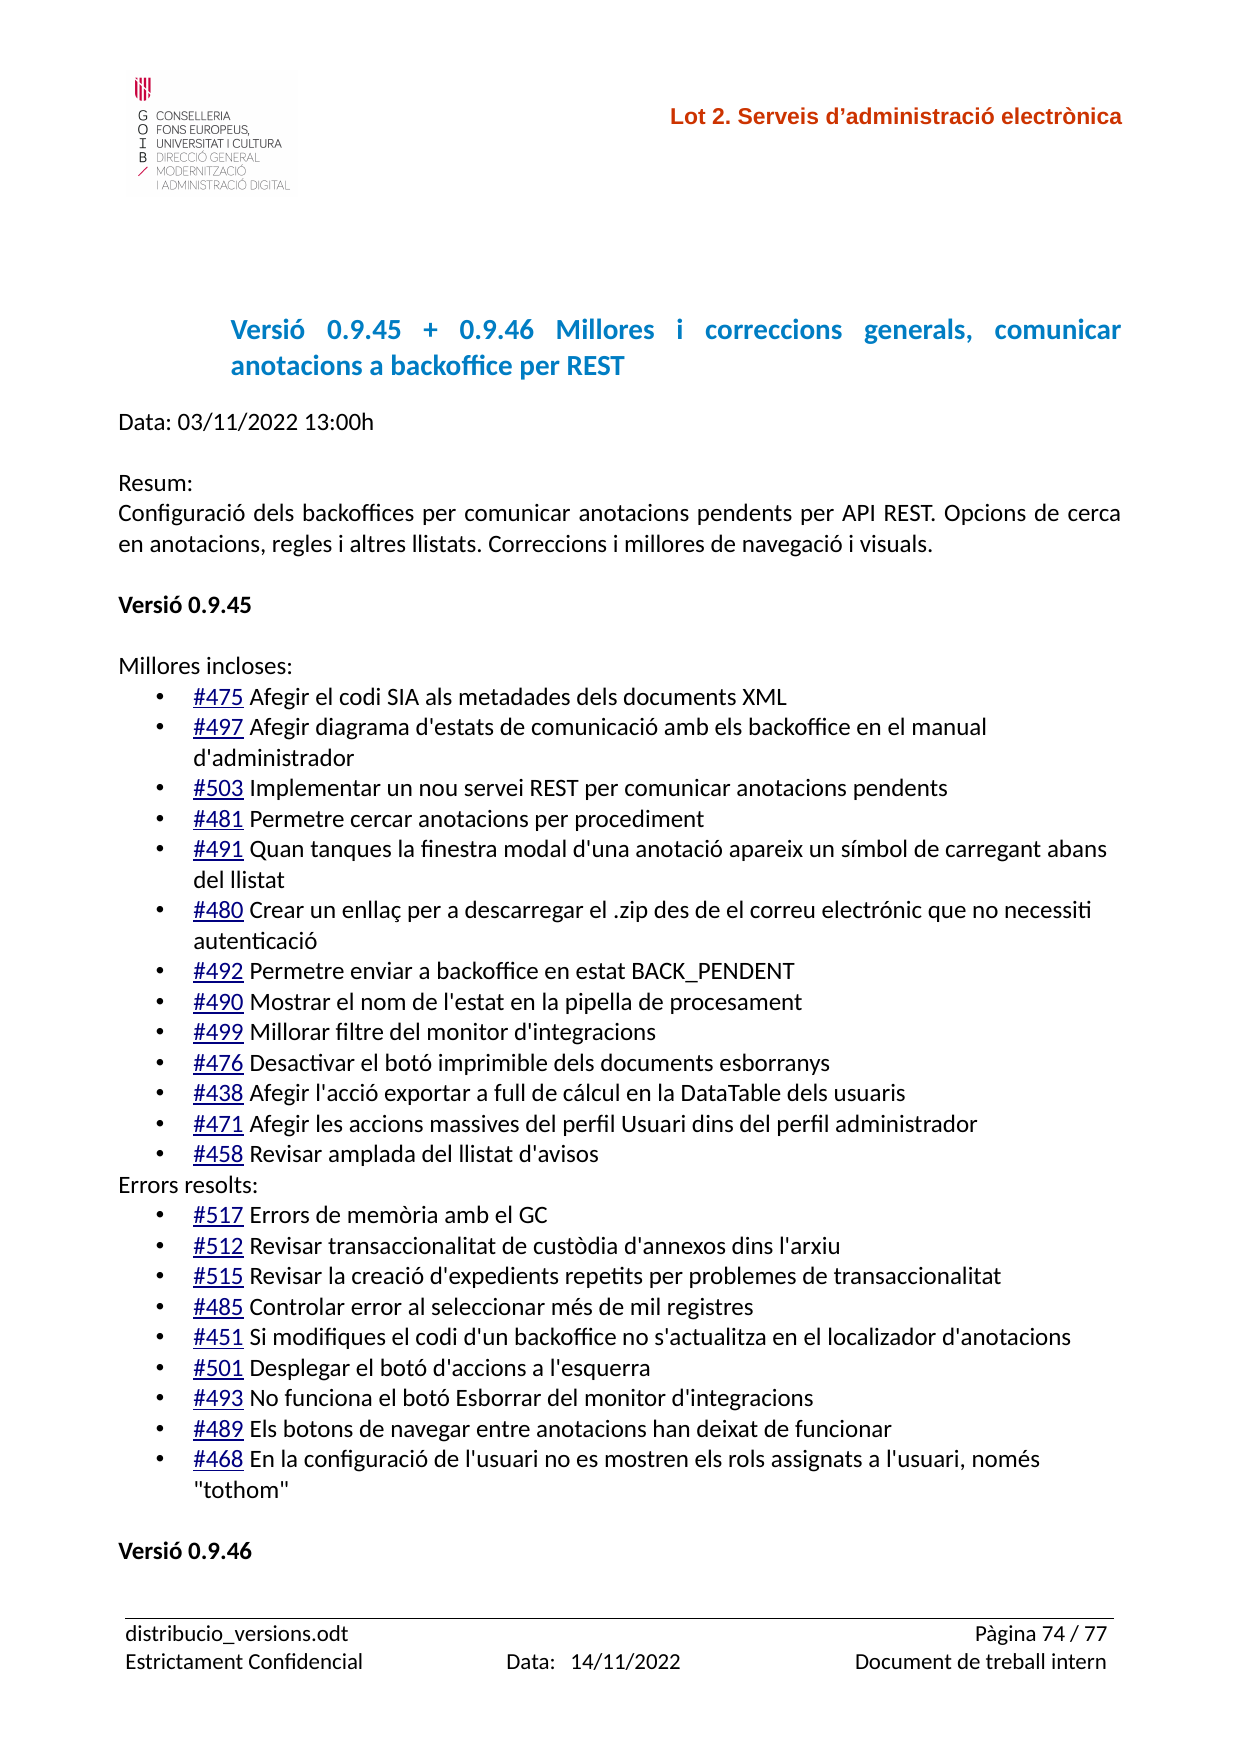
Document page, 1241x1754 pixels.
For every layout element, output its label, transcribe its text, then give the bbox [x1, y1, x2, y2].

list #517 Errors de memòria amb el GC [156, 1199, 1122, 1230]
text Millores incloses: [118, 650, 1122, 681]
list #501 Desplegar el botó d'accions a l'esquerra [156, 1352, 1122, 1383]
list #485 Controlar error al seleccionar més de mil registres [156, 1291, 1122, 1322]
list #515 Revisar la creació d'expedients repetits per problemes de transaccionalitat [156, 1261, 1122, 1291]
text Resum: [118, 467, 1122, 497]
list #493 No funciona el botó Esborrar del monitor d'integracions [156, 1383, 1122, 1413]
list #489 Els botons de navegar entre anotacions han deixat de funcionar [156, 1413, 1122, 1444]
text Versió 0.9.45 [118, 589, 1122, 619]
list #476 Desactivar el botó imprimible dels documents esborranys [156, 1047, 1122, 1077]
list #471 Afegir les accions massives del perfil Usuari dins del perfil administrador [156, 1108, 1122, 1138]
list #492 Permetre enviar a backoffice en estat BACK_PENDENT [156, 955, 1122, 986]
list #458 Revisar amplada del llistat d'avisos [156, 1138, 1122, 1169]
list #503 Implementar un nou servei REST per comunicar anotacions pendents [156, 772, 1122, 803]
list #438 Afegir l'acció exportar a full de cálcul en la DataTable dels usuaris [156, 1077, 1122, 1108]
text Versió 0.9.46 [118, 1535, 1122, 1566]
list #480 Crear un enllaç per a descarregar el .zip des de el correu electrónic que no necessiti autenticació [156, 894, 1122, 955]
list #451 Si modifiques el codi d'un backoffice no s'actualitza en el localizador d'anotacions [156, 1322, 1122, 1352]
list #499 Millorar filtre del monitor d'integracions [156, 1016, 1122, 1047]
list #497 Afegir diagrama d'estats de comunicació amb els backoffice en el manual d'administrador [156, 711, 1122, 772]
picture [126, 70, 299, 197]
text Errors resolts: [118, 1169, 1122, 1199]
text Data: 03/11/2022 13:00h [118, 406, 1122, 436]
text Configuració dels backoffices per comunicar anotacions pendents per API REST. Opcions de cerca en anotacions, regles i altres llistats. Correccions i millores de navegació i visuals. [118, 497, 1122, 558]
list #491 Quan tanques la finestra modal d'una anotació apareix un símbol de carregant abans del llistat [156, 833, 1122, 894]
list #512 Revisar transaccionalitat de custòdia d'annexos dins l'arxiu [156, 1230, 1122, 1261]
list #481 Permetre cercar anotacions per procediment [156, 803, 1122, 833]
list #475 Afegir el codi SIA als metadades dels documents XML [156, 681, 1122, 711]
subtitle Versió 0.9.45 + 0.9.46 Millores i correccions generals, comunicar anotacions a backoffice per REST [153, 311, 1122, 382]
list #468 En la configuració de l'usuari no es mostren els rols assignats a l'usuari, només "tothom" [156, 1444, 1122, 1505]
list #490 Mostrar el nom de l'estat en la pipella de procesament [156, 986, 1122, 1016]
